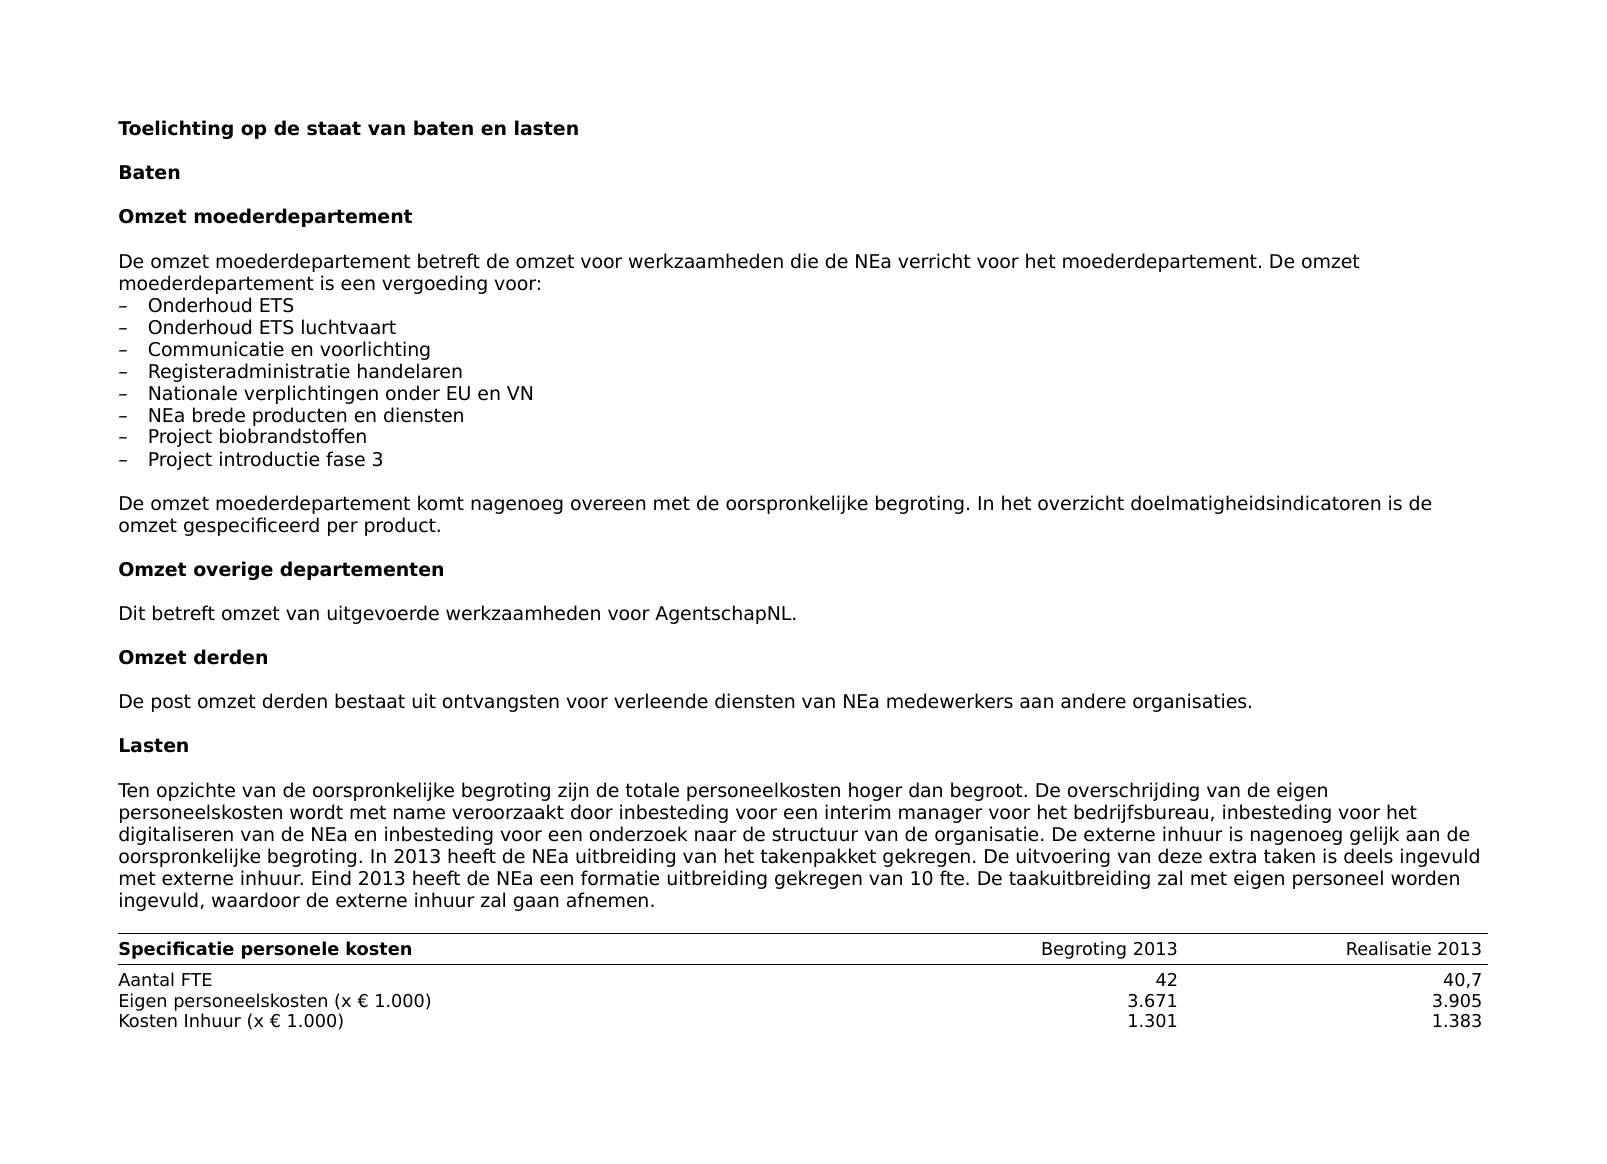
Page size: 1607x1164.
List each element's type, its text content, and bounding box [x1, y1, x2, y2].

text De omzet moederdepartement komt nagenoeg overeen met de oorspronkelijke begroting. In het overzicht doelmatigheidsindicatoren is de omzet gespecificeerd per product. [118, 493, 1488, 537]
text De post omzet derden bestaat uit ontvangsten voor verleende diensten van NEa medewerkers aan andere organisaties. [118, 691, 1488, 713]
text – NEa brede producten en diensten [118, 404, 1488, 426]
subtitle Omzet overige departementen [118, 559, 1488, 581]
table_cell Aantal FTE [118, 965, 879, 991]
text – Communicatie en voorlichting [118, 338, 1488, 361]
subtitle Baten [118, 162, 1488, 184]
text Ten opzichte van de oorspronkelijke begroting zijn de totale personeelkosten hoger dan begroot. De overschrijding van de eigen personeelskosten wordt met name veroorzaakt door inbesteding voor een interim manager voor het bedrijfsbureau, inbesteding voor het digitaliseren van de NEa en inbesteding voor een onderzoek naar de structuur van de organisatie. De externe inhuur is nagenoeg gelijk aan de oorspronkelijke begroting. In 2013 heeft de NEa uitbreiding van het takenpakket gekregen. De uitvoering van deze extra taken is deels ingevuld met externe inhuur. Eind 2013 heeft de NEa een formatie uitbreiding gekregen van 10 fte. De taakuitbreiding zal met eigen personeel worden ingevuld, waardoor de externe inhuur zal gaan afnemen. [118, 779, 1488, 911]
subtitle Lasten [118, 735, 1488, 757]
text – Registeradministratie handelaren [118, 361, 1488, 382]
text De omzet moederdepartement betreft de omzet voor werkzaamheden die de NEa verricht voor het moederdepartement. De omzet moederdepartement is een vergoeding voor: [118, 251, 1488, 294]
text – Nationale verplichtingen onder EU en VN [118, 382, 1488, 404]
subtitle Toelichting op de staat van baten en lasten [118, 118, 1488, 140]
table_cell 1.301 [879, 1011, 1184, 1032]
table_cell 1.383 [1184, 1011, 1488, 1032]
table_header Specificatie personele kosten [118, 934, 879, 964]
table_cell 3.905 [1184, 991, 1488, 1011]
table_cell Eigen personeelskosten (x € 1.000) [118, 991, 879, 1011]
table_header Realisatie 2013 [1184, 934, 1488, 964]
table_cell 3.671 [879, 991, 1184, 1011]
text – Onderhoud ETS luchtvaart [118, 317, 1488, 338]
text – Project introductie fase 3 [118, 448, 1488, 470]
table_cell Kosten Inhuur (x € 1.000) [118, 1011, 879, 1032]
text – Onderhoud ETS [118, 294, 1488, 317]
subtitle Omzet moederdepartement [118, 206, 1488, 228]
text – Project biobrandstoffen [118, 426, 1488, 448]
table_header Begroting 2013 [879, 934, 1184, 964]
table_cell 40,7 [1184, 965, 1488, 991]
subtitle Omzet derden [118, 647, 1488, 669]
text Dit betreft omzet van uitgevoerde werkzaamheden voor AgentschapNL. [118, 603, 1488, 625]
table_cell 42 [879, 965, 1184, 991]
